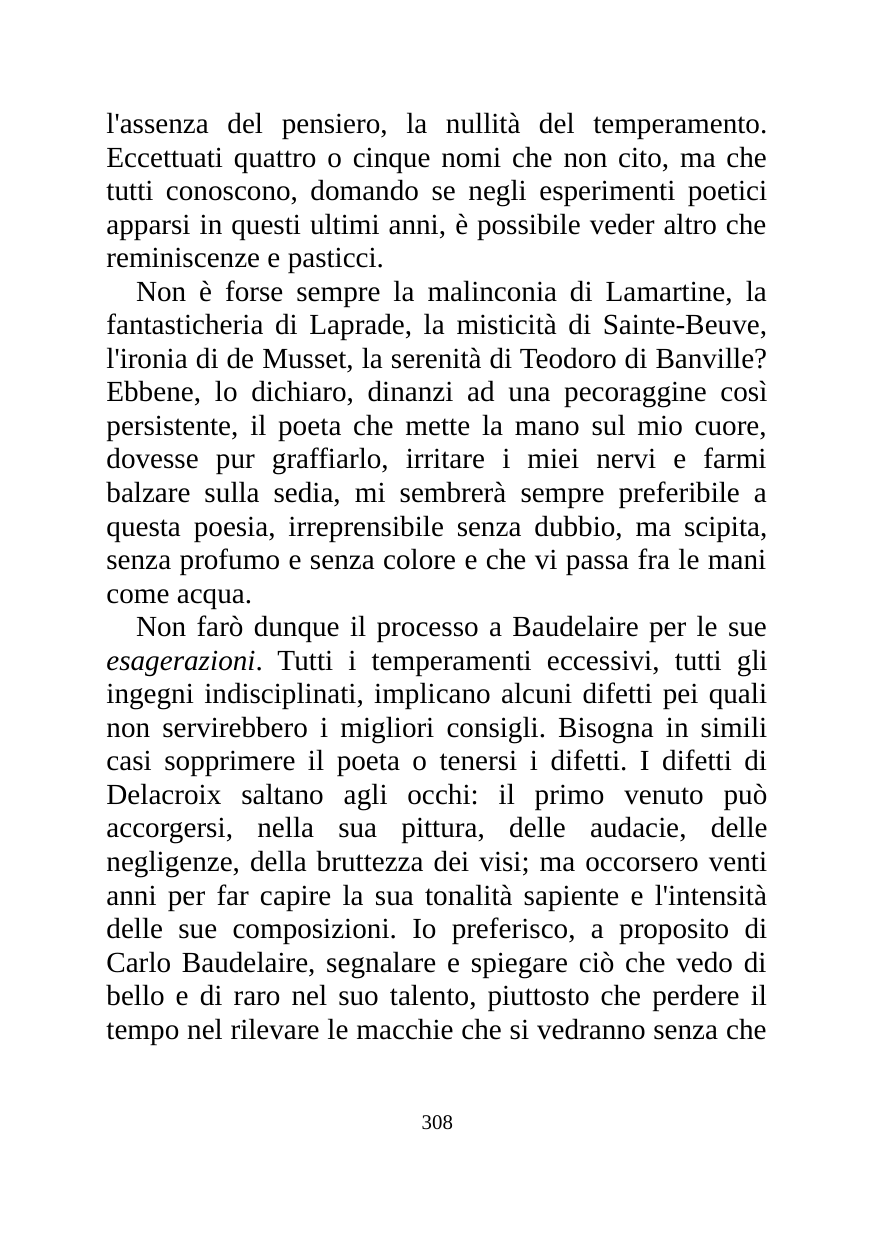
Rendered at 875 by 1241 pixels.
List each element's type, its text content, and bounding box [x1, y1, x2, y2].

text Non è forse sempre la malinconia di Lamartine, la fantasticheria di Laprade, la misticità di Sainte-Beuve, l'ironia di de Musset, la serenità di Teodoro di Banville? Ebbene, lo dichiaro, dinanzi ad una pecoraggine così persistente, il poeta che mette la mano sul mio cuore, dovesse pur graffiarlo, irritare i miei nervi e farmi balzare sulla sedia, mi sembrerà sempre preferibile a questa poesia, irreprensibile senza dubbio, ma scipita, senza profumo e senza colore e che vi passa fra le mani come acqua. [106, 274, 768, 609]
text Non farò dunque il processo a Baudelaire per le sue esagerazioni. Tutti i temperamenti eccessivi, tutti gli ingegni indisciplinati, implicano alcuni difetti pei quali non servirebbero i migliori consigli. Bisogna in simili casi sopprimere il poeta o tenersi i difetti. I difetti di Delacroix saltano agli occhi: il primo venuto può accorgersi, nella sua pittura, delle audacie, delle negligenze, della bruttezza dei visi; ma occorsero venti anni per far capire la sua tonalità sapiente e l'intensità delle sue composizioni. Io preferisco, a proposito di Carlo Baudelaire, segnalare e spiegare ciò che vedo di bello e di raro nel suo talento, piuttosto che perdere il tempo nel rilevare le macchie che si vedranno senza che [106, 609, 768, 1045]
text l'assenza del pensiero, la nullità del temperamento. Eccettuati quattro o cinque nomi che non cito, ma che tutti conoscono, domando se negli esperimenti poetici apparsi in questi ultimi anni, è possibile veder altro che reminiscenze e pasticci. [106, 106, 768, 274]
